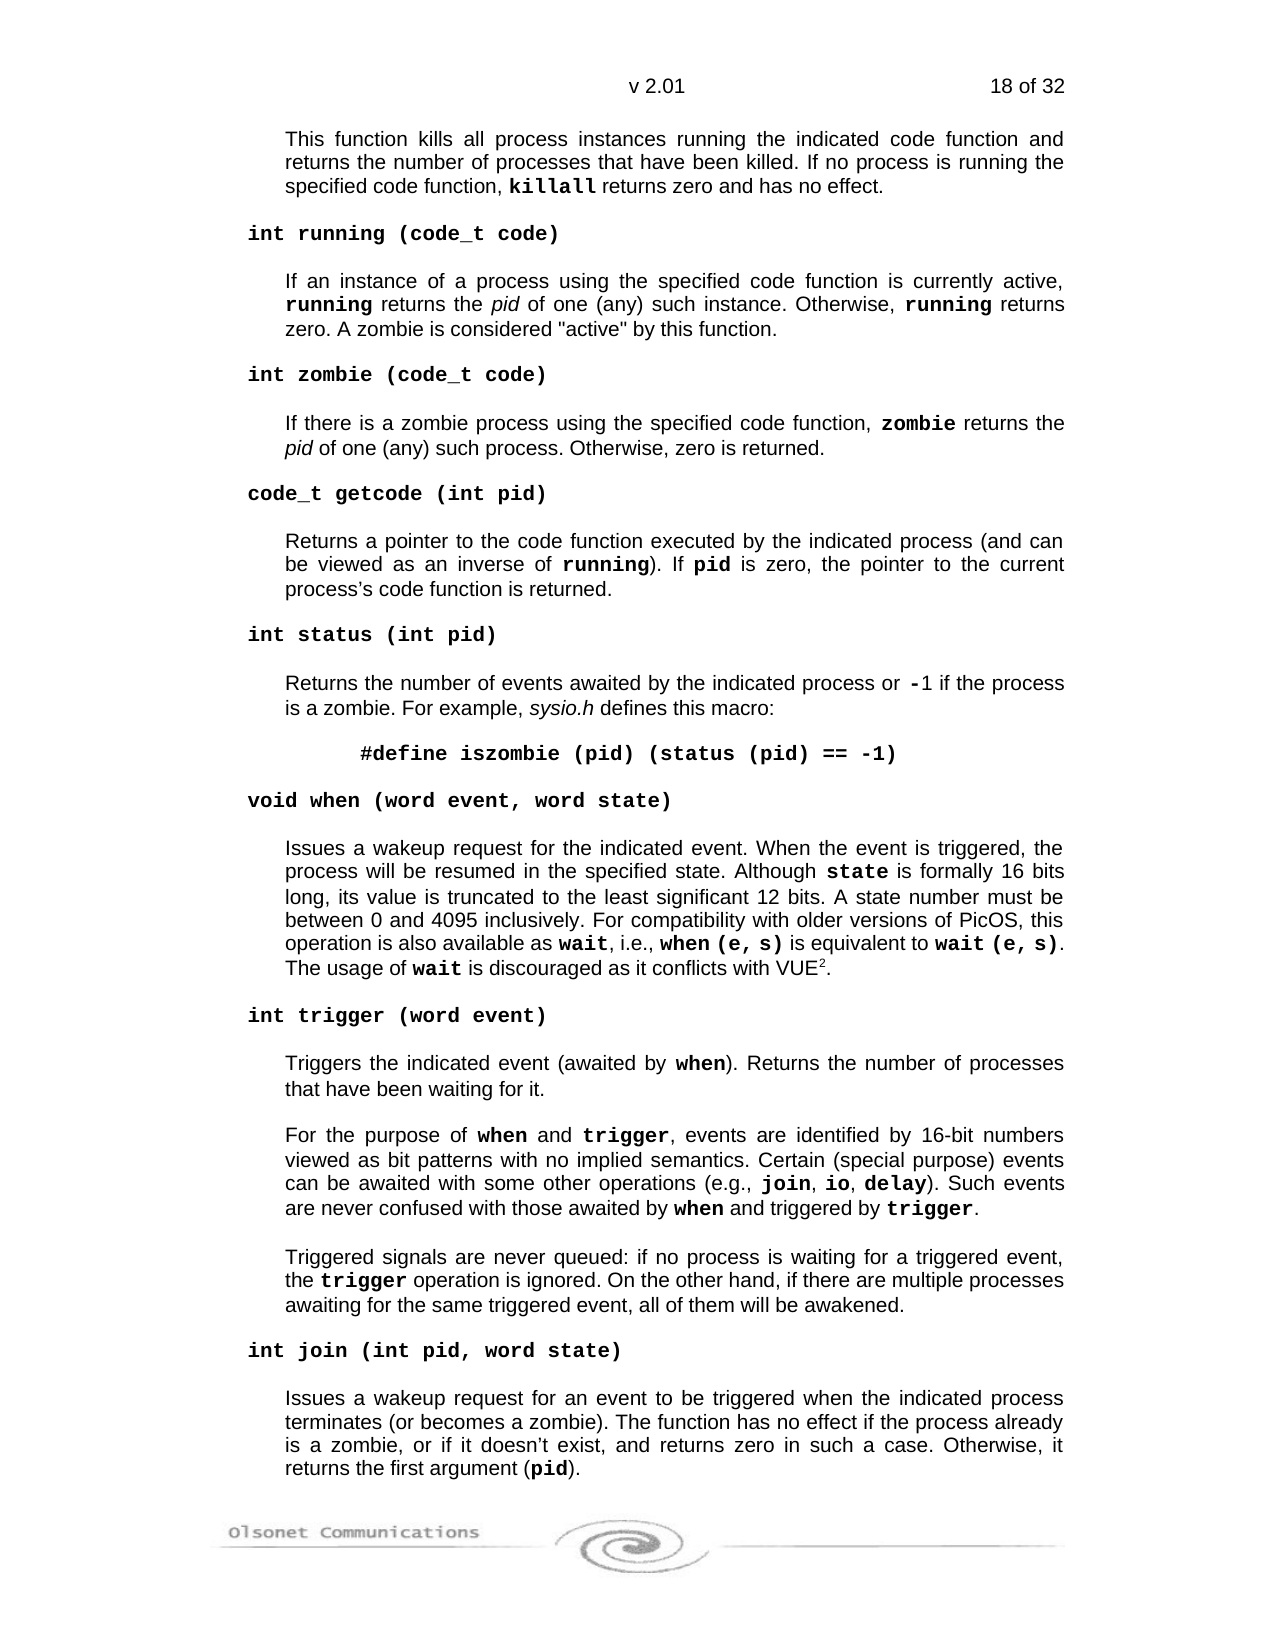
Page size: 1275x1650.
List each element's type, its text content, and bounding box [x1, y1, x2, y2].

text Triggered signals are never queued: if no process is waiting for a triggered event, the trigger operation is ignored. On the other hand, if there are multiple processes awaiting for the same triggered event, all of them will be awakened. [285, 1245, 1065, 1317]
text int running (code_t code) [247, 222, 1065, 246]
text For the purpose of when and trigger, events are identified by 16-bit numbers viewed as bit patterns with no implied semantics. Certain (special purpose) events can be awaited with some other operations (e.g., join, io, delay). Such events are never confused with those awaited by when and triggered by trigger. [285, 1123, 1065, 1222]
text Triggers the indicated event (awaited by when). Returns the number of processes that have been waiting for it. [285, 1052, 1065, 1100]
picture [210, 1504, 1065, 1596]
text Returns the number of events awaited by the indicated process or -1 if the process is a zombie. For example, sysio.h defines this macro: [285, 671, 1065, 719]
text int status (int pid) [247, 624, 1065, 648]
text If there is a zombie process using the specified code function, zombie returns the pid of one (any) such process. Otherwise, zero is returned. [285, 411, 1065, 459]
text Returns a pointer to the code function executed by the indicated process (and can be viewed as an inverse of running). If pid is zero, the pointer to the current process’s code function is returned. [285, 529, 1065, 601]
text #define iszombie (pid) (status (pid) == -1) [285, 743, 1065, 766]
text This function kills all process instances running the indicated code function and returns the number of processes that have been killed. If no process is running the specified code function, killall returns zero and has no effect. [285, 128, 1065, 199]
text int join (int pid, word state) [247, 1340, 1065, 1364]
text Issues a wakeup request for an event to be triggered when the indicated process terminates (or becomes a zombie). The function has no effect if the process already is a zombie, or if it doesn’t exist, and returns zero in such a case. Otherwise, it returns the first argument (pid). [285, 1387, 1065, 1482]
text void when (word event, word state) [247, 790, 1065, 814]
text int zombie (code_t code) [247, 364, 1065, 388]
text code_t getcode (int pid) [247, 483, 1065, 506]
text int trigger (word event) [247, 1005, 1065, 1029]
text Issues a wakeup request for the indicated event. When the event is triggered, the process will be resumed in the specified state. Although state is formally 16 bits long, its value is truncated to the least significant 12 bits. A state number must be between 0 and 4095 inclusively. For compatibility with older versions of PicOS, this operation is also available as wait, i.e., when (e, s) is equivalent to wait (e, s). The usage of wait is discouraged as it conflicts with VUE2. [285, 837, 1065, 982]
text If an instance of a process using the specified code function is currently active, running returns the pid of one (any) such instance. Otherwise, running returns zero. A zombie is considered "active" by this function. [285, 269, 1065, 341]
